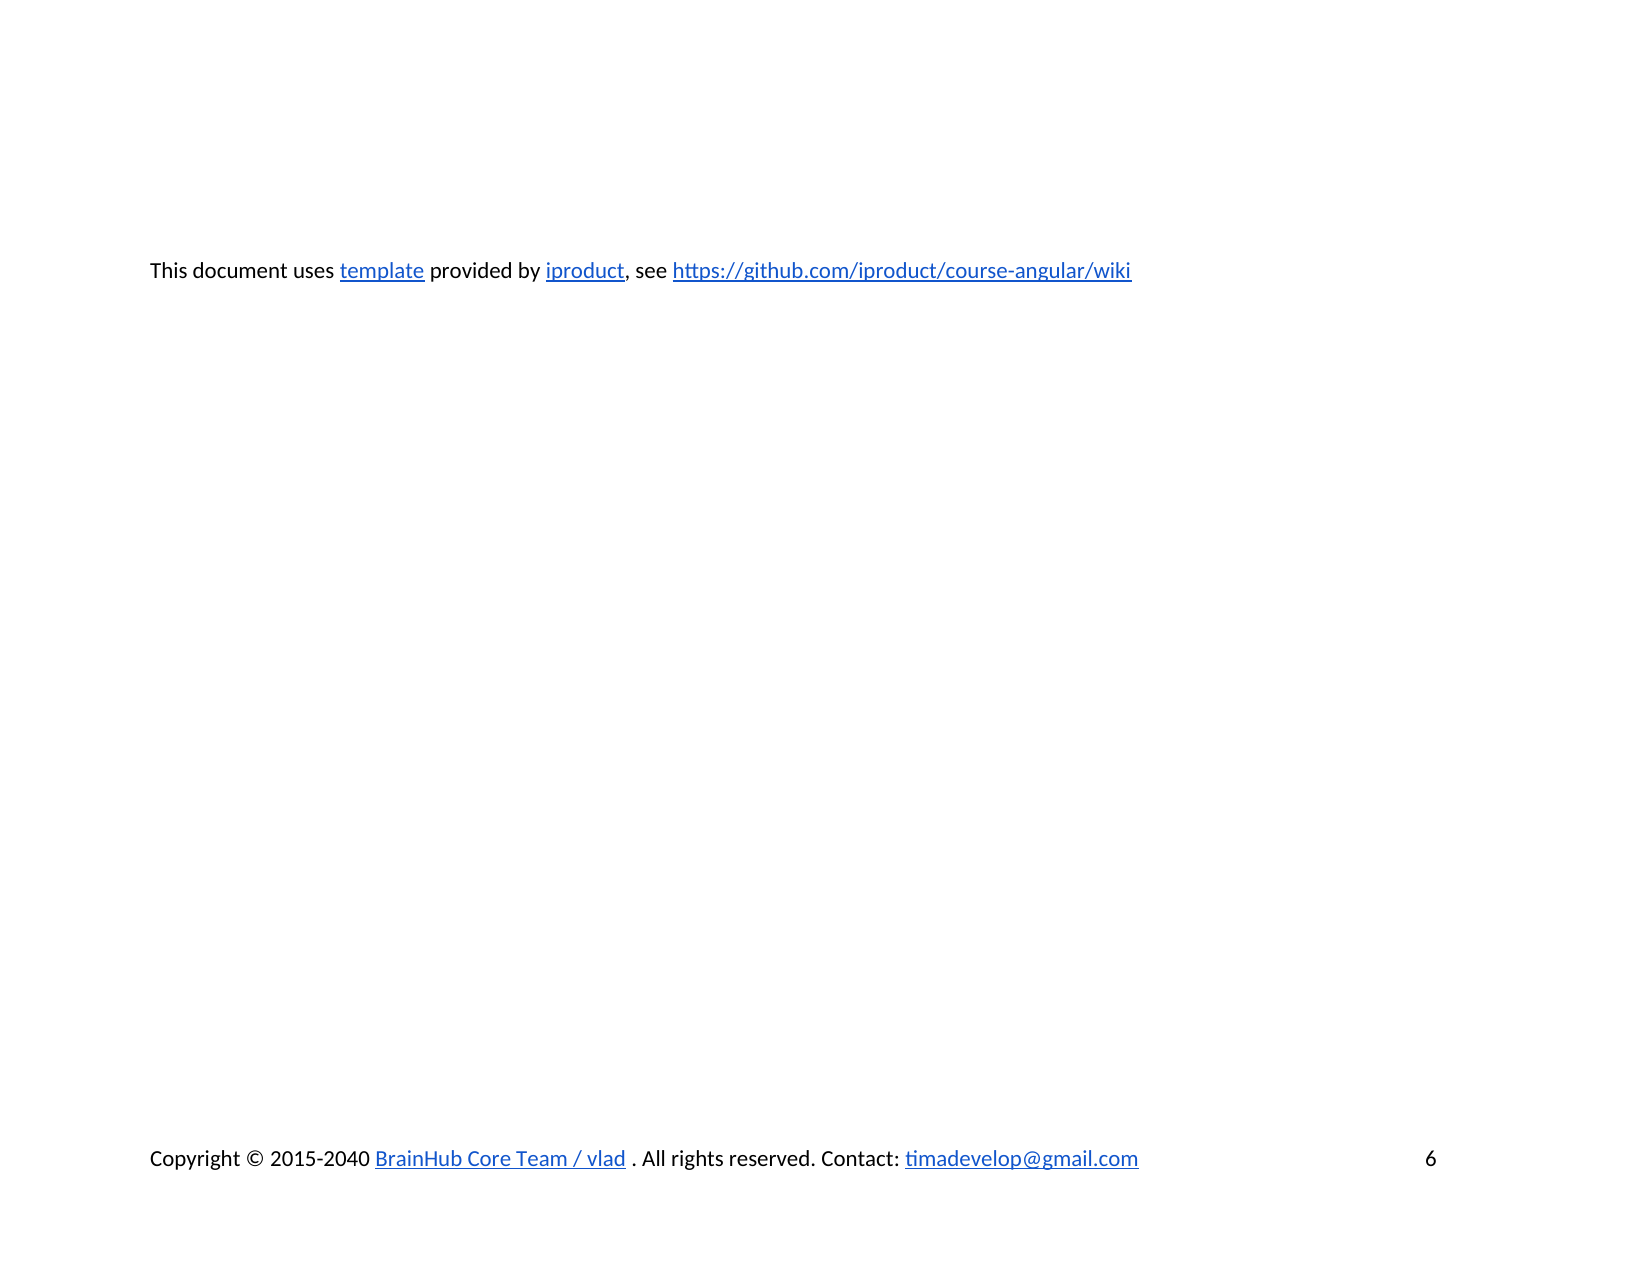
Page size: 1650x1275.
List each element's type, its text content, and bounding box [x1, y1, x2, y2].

text This document uses template provided by iproduct, see https://github.com/iproduct/course-angular/wiki [150, 256, 1500, 284]
